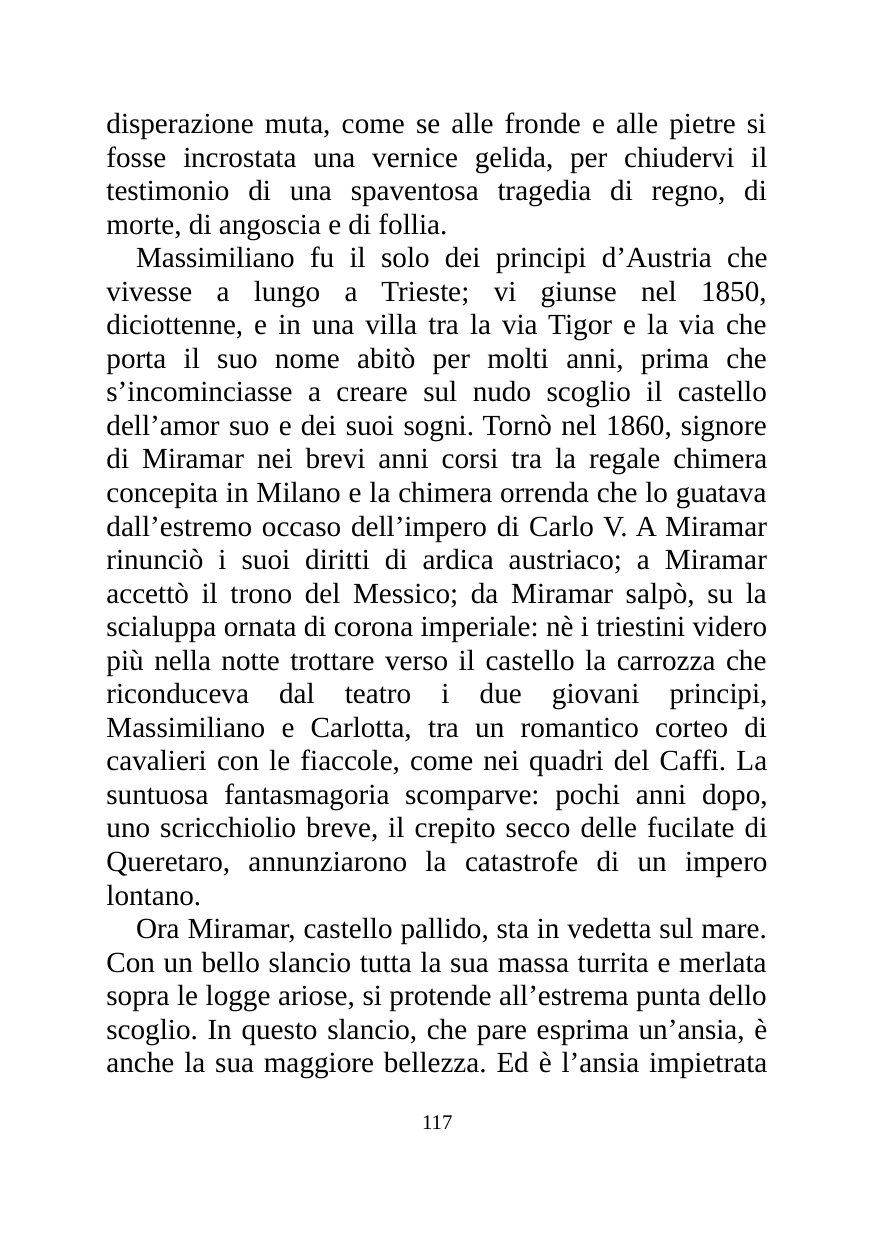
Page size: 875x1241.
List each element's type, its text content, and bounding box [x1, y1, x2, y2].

text Ora Miramar, castello pallido, sta in vedetta sul mare. Con un bello slancio tutta la sua massa turrita e merlata sopra le logge ariose, si protende all’estrema punta dello scoglio. In questo slancio, che pare esprima un’ansia, è anche la sua maggiore bellezza. Ed è l’ansia impietrata [106, 911, 768, 1079]
text disperazione muta, come se alle fronde e alle pietre si fosse incrostata una vernice gelida, per chiudervi il testimonio di una spaventosa tragedia di regno, di morte, di angoscia e di follia. [106, 106, 768, 240]
text Massimiliano fu il solo dei principi d’Austria che vivesse a lungo a Trieste; vi giunse nel 1850, diciottenne, e in una villa tra la via Tigor e la via che porta il suo nome abitò per molti anni, prima che s’incominciasse a creare sul nudo scoglio il castello dell’amor suo e dei suoi sogni. Tornò nel 1860, signore di Miramar nei brevi anni corsi tra la regale chimera concepita in Milano e la chimera orrenda che lo guatava dall’estremo occaso dell’impero di Carlo V. A Miramar rinunciò i suoi diritti di ardica austriaco; a Miramar accettò il trono del Messico; da Miramar salpò, su la scialuppa ornata di corona imperiale: nè i triestini videro più nella notte trottare verso il castello la carrozza che riconduceva dal teatro i due giovani principi, Massimiliano e Carlotta, tra un romantico corteo di cavalieri con le fiaccole, come nei quadri del Caffi. La suntuosa fantasmagoria scomparve: pochi anni dopo, uno scricchiolio breve, il crepito secco delle fucilate di Queretaro, annunziarono la catastrofe di un impero lontano. [106, 240, 768, 911]
